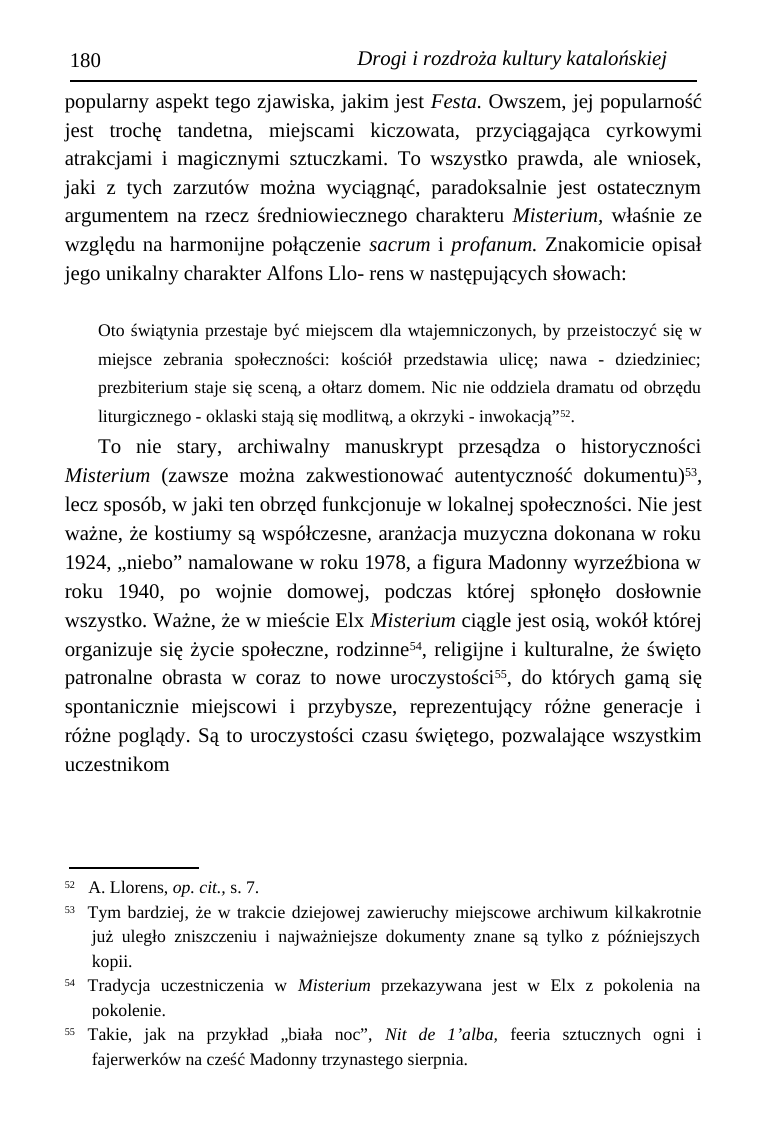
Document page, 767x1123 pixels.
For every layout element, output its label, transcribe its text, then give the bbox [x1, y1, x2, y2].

text popularny aspekt tego zjawiska, jakim jest Festa. Owszem, jej popu­larność jest trochę tandetna, miejscami kiczowata, przyciągająca cyr­kowymi atrakcjami i magicznymi sztuczkami. To wszystko prawda, ale wniosek, jaki z tych zarzutów można wyciągnąć, paradoksalnie jest ostatecznym argumentem na rzecz średniowiecznego charakte­ru Misterium, właśnie ze względu na harmonijne połączenie sacrum i profanum. Znakomicie opisał jego unikalny charakter Alfons Llo- rens w następujących słowach: [64, 89, 702, 284]
text Drogi i rozdroża kultury katalońskiej [357, 46, 701, 70]
text 180 [69, 48, 107, 72]
text Oto świątynia przestaje być miejscem dla wtajemniczonych, by prze­istoczyć się w miejsce zebrania społeczności: kościół przedstawia ulicę; nawa - dziedziniec; prezbiterium staje się sceną, a ołtarz domem. Nic nie oddziela dramatu od obrzędu liturgicznego - oklaski stają się modlitwą, a okrzyki - inwokacją”52. [98, 320, 702, 426]
text 55 Takie, jak na przykład „biała noc”, Nit de 1’alba, feeria sztucznych ogni i fajerwerków na cześć Madonny trzynastego sierpnia. [64, 1024, 701, 1069]
text 52 A. Llorens, op. cit., s. 7. [64, 877, 701, 896]
text 53 Tym bardziej, że w trakcie dziejowej zawieruchy miejscowe archiwum kil­kakrotnie już uległo zniszczeniu i najważniejsze dokumenty znane są tylko z późniejszych kopii. [64, 902, 701, 970]
text 54 Tradycja uczestniczenia w Misterium przekazywana jest w Elx z pokolenia na pokolenie. [64, 975, 701, 1019]
text To nie stary, archiwalny manuskrypt przesądza o historyczności Misterium (zawsze można zakwestionować autentyczność dokumen­tu)53, lecz sposób, w jaki ten obrzęd funkcjonuje w lokalnej społeczno­ści. Nie jest ważne, że kostiumy są współczesne, aranżacja muzyczna dokonana w roku 1924, „niebo” namalowane w roku 1978, a figura Madonny wyrzeźbiona w roku 1940, po wojnie domowej, podczas której spłonęło dosłownie wszystko. Ważne, że w mieście Elx Mi­sterium ciągle jest osią, wokół której organizuje się życie społeczne, rodzinne54, religijne i kulturalne, że święto patronalne obrasta w coraz to nowe uroczystości55, do których gamą się spontanicznie miejsco­wi i przybysze, reprezentujący różne generacje i różne poglądy. Są to uroczystości czasu świętego, pozwalające wszystkim uczestnikom [64, 434, 702, 776]
